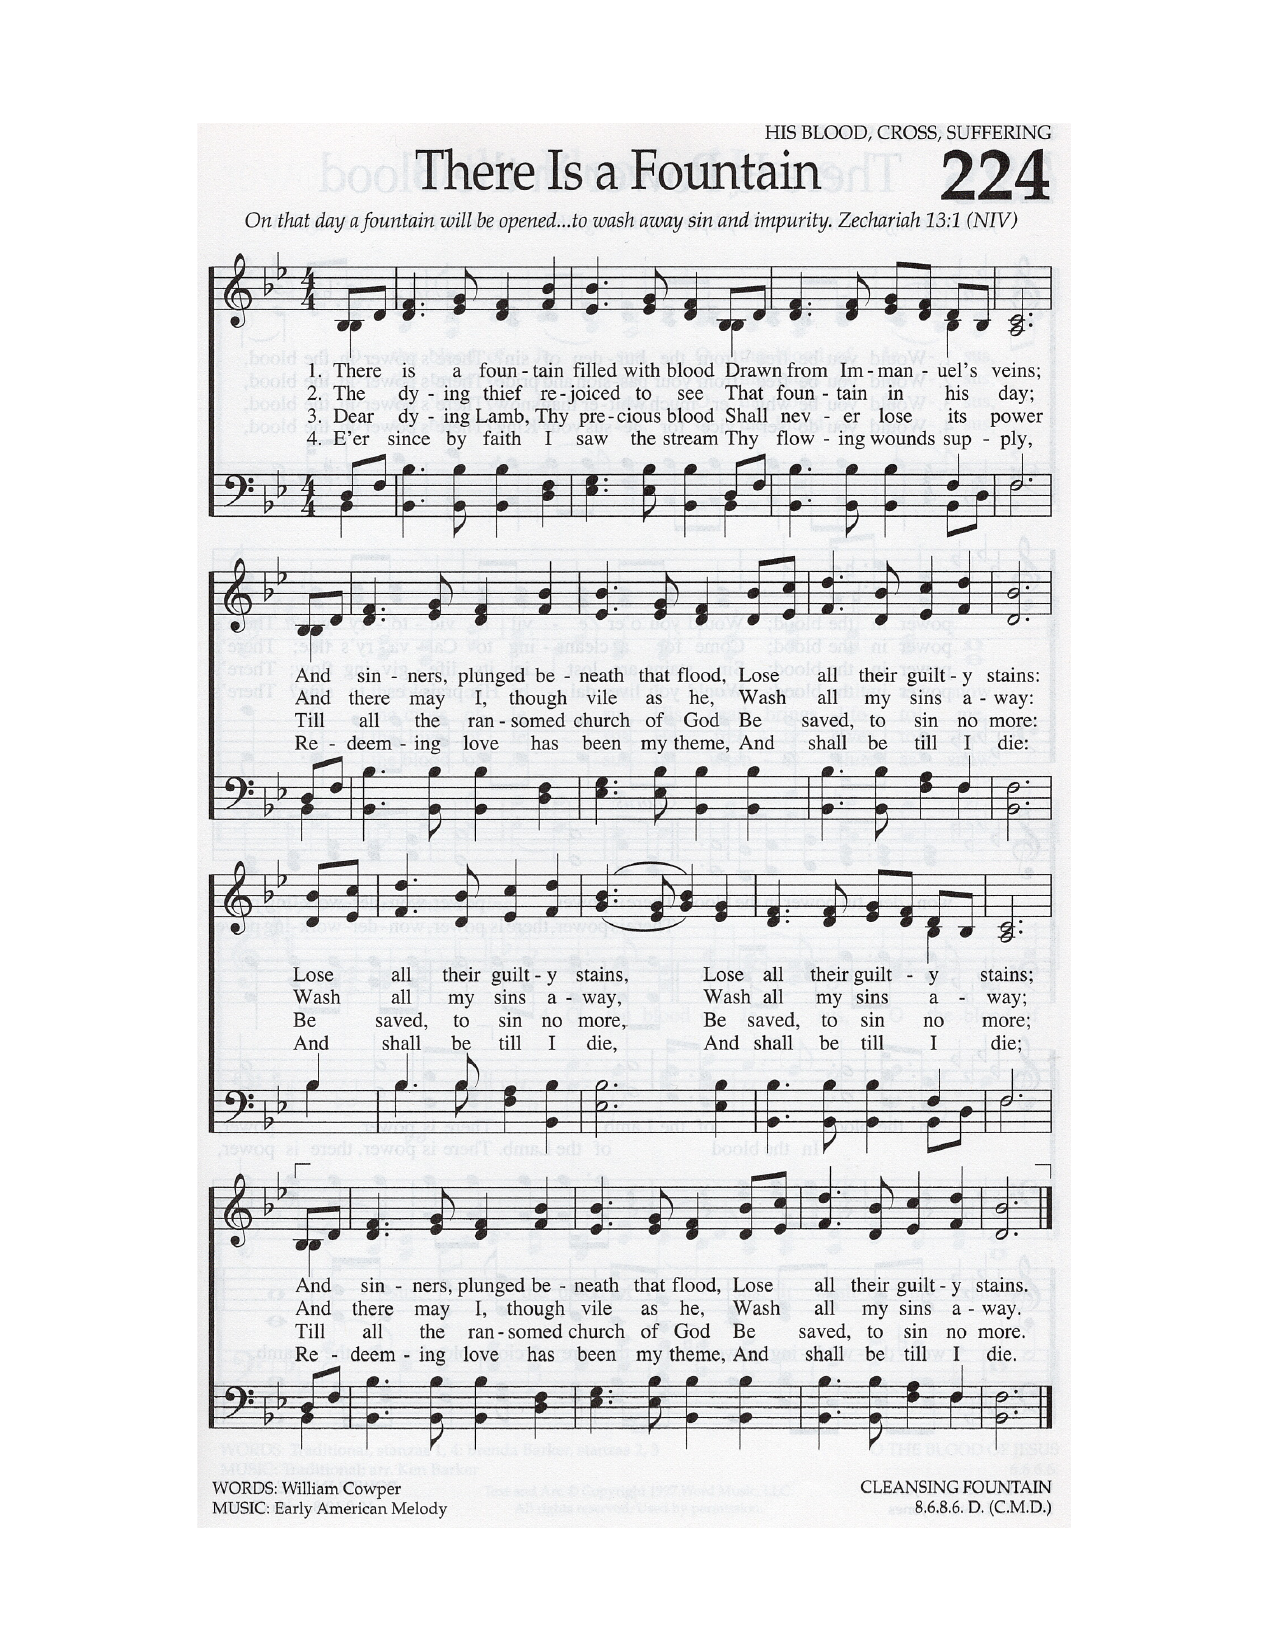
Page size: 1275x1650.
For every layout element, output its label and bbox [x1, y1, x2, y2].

picture [197, 123, 829, 423]
